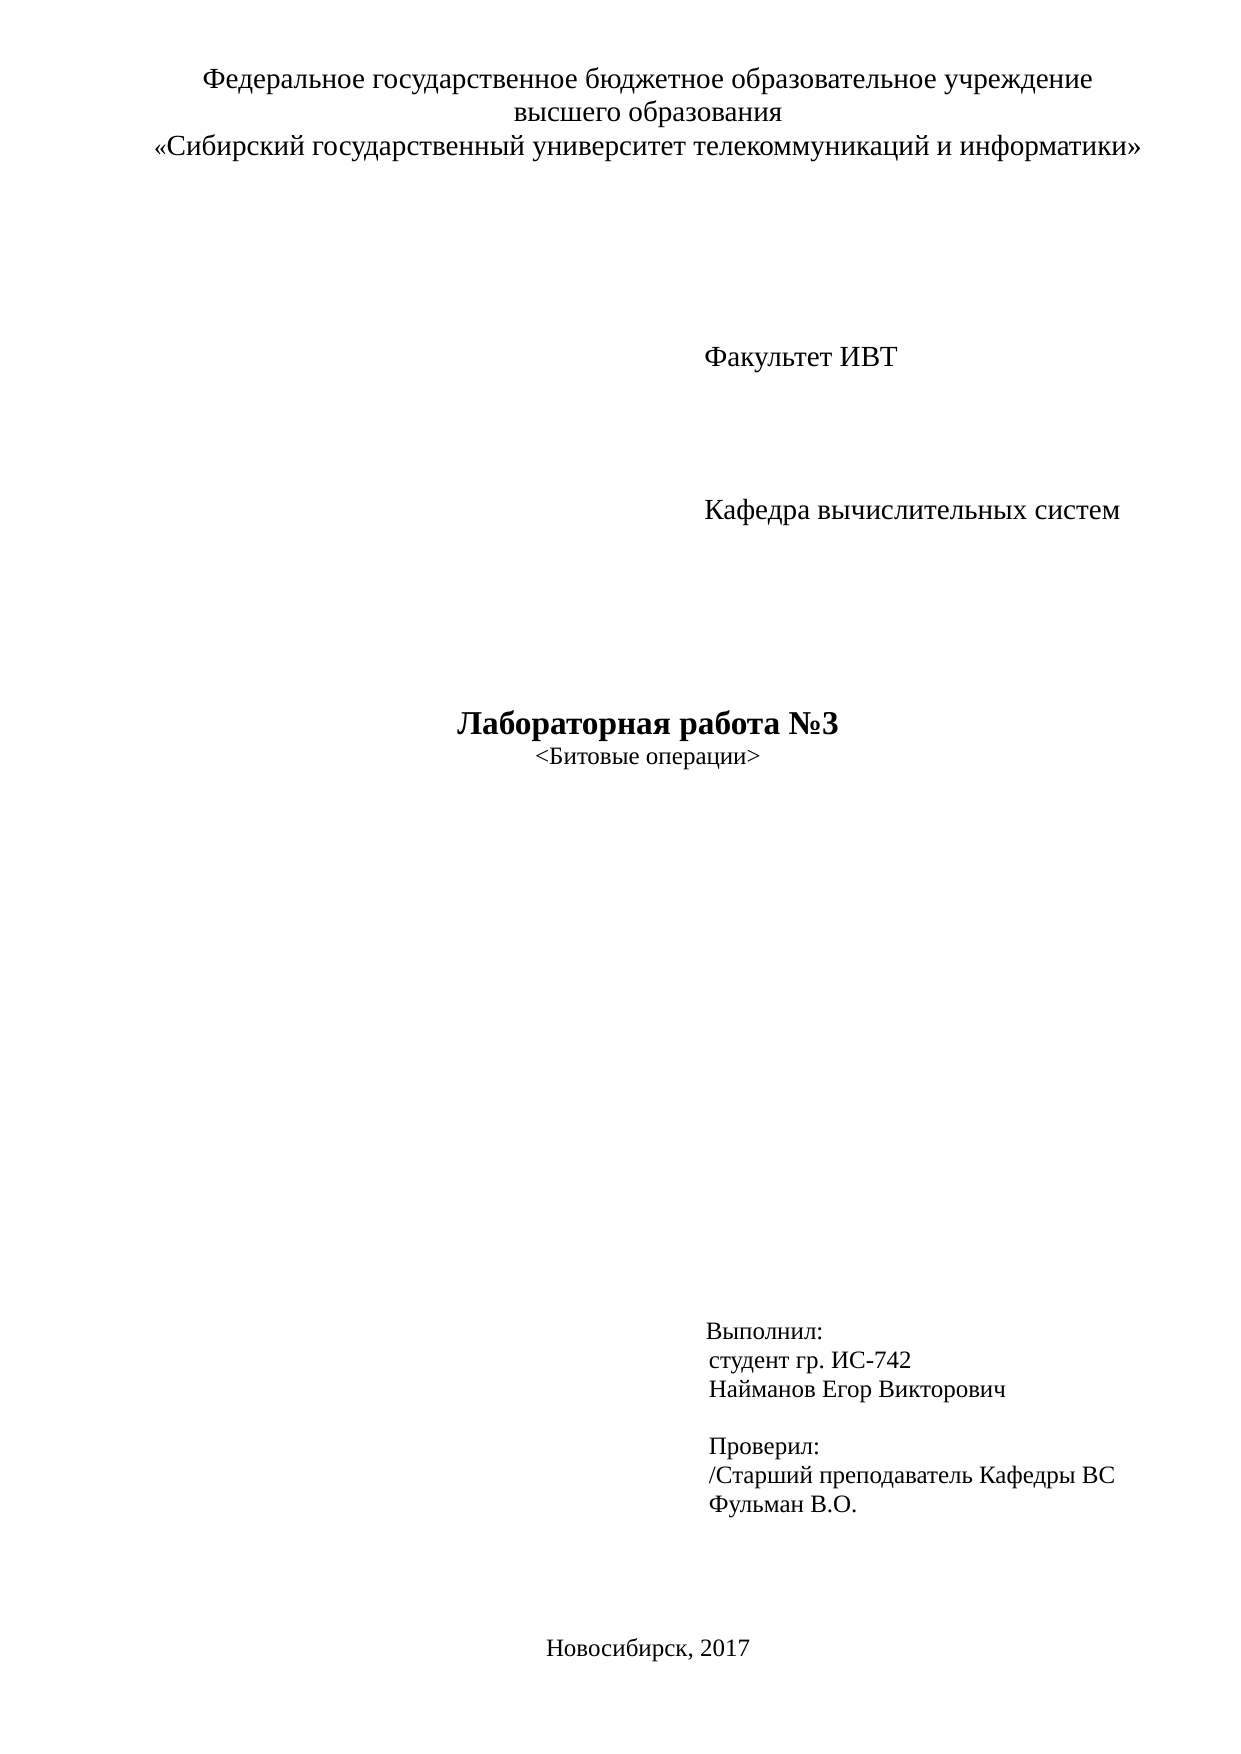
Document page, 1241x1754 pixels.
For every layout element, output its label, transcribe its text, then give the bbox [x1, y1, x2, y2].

text Лабораторная работа №3 [118, 703, 1178, 741]
text Факультет ИВТ [118, 339, 1178, 372]
text Кафедра вычислительных систем [118, 492, 1178, 526]
text /Старший преподаватель Кафедры ВС [709, 1460, 1178, 1489]
text Федеральное государственное бюджетное образовательное учреждение [118, 61, 1178, 94]
text Выполнил: [118, 1316, 1178, 1345]
text студент гр. ИС-742 [709, 1345, 1178, 1374]
text Новосибирск, 2017 [118, 1633, 1178, 1661]
text <Битовые операции> [118, 741, 1178, 770]
text Фульман В.О. [709, 1489, 1178, 1518]
text «Сибирский государственный университет телекоммуникаций и информатики» [118, 128, 1178, 162]
text высшего образования [118, 94, 1178, 128]
text Найманов Егор Викторович [709, 1374, 1178, 1403]
text Проверил: [709, 1431, 1178, 1460]
